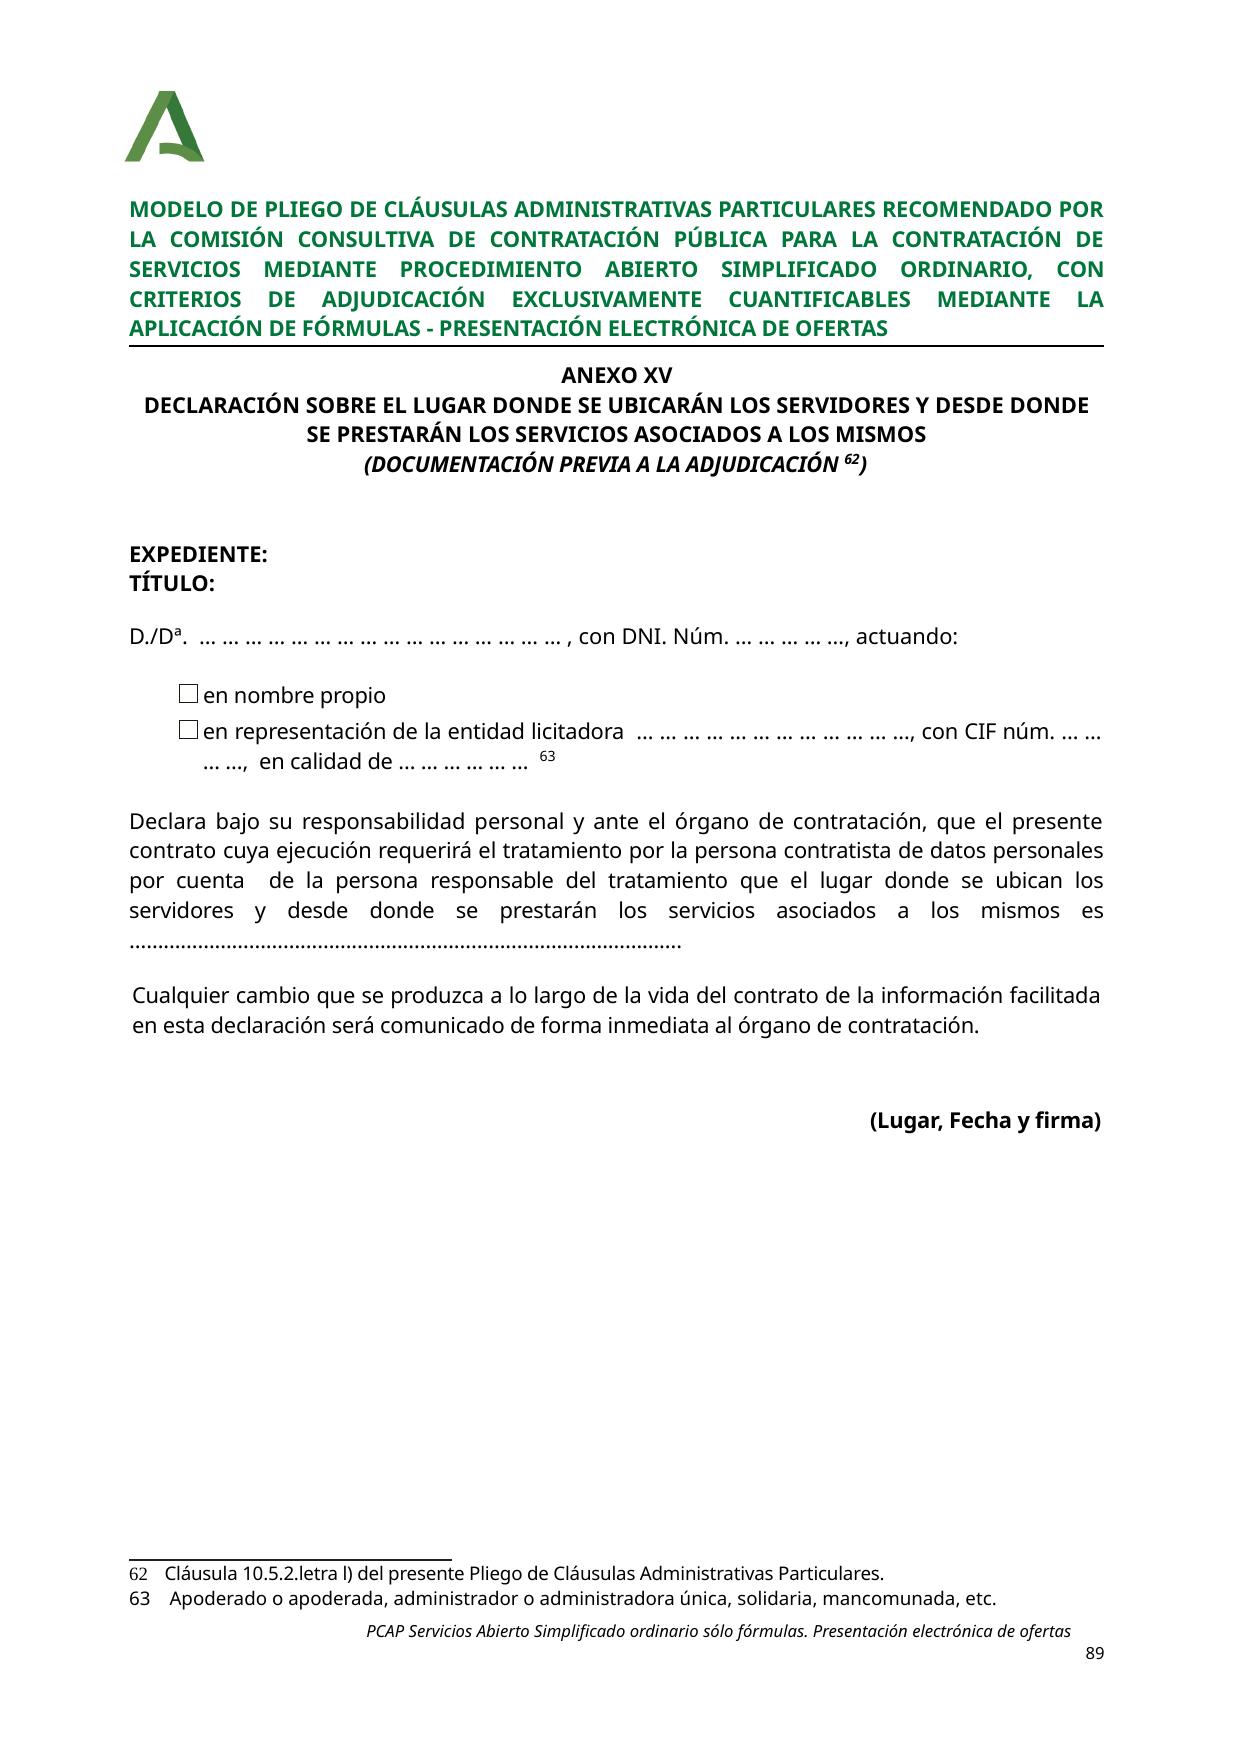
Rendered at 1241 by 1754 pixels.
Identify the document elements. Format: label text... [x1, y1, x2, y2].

text MODELO DE PLIEGO DE CLÁUSULAS ADMINISTRATIVAS PARTICULARES RECOMENDADO POR LA COMISIÓN CONSULTIVA DE CONTRATACIÓN PÚBLICA PARA LA CONTRATACIÓN DE SERVICIOS MEDIANTE PROCEDIMIENTO ABIERTO SIMPLIFICADO ORDINARIO, CON CRITERIOS DE ADJUDICACIÓN EXCLUSIVAMENTE CUANTIFICABLES MEDIANTE LA APLICACIÓN DE FÓRMULAS - PRESENTACIÓN ELECTRÓNICA DE OFERTAS [129, 194, 1104, 345]
text D./Dª. … … … … … … … … … … … … … … … … , con DNI. Núm. … … … … …, actuando: [129, 621, 1104, 651]
text DECLARACIÓN SOBRE EL LUGAR DONDE SE UBICARÁN LOS SERVIDORES Y DESDE DONDE SE PRESTARÁN LOS SERVICIOS ASOCIADOS A LOS MISMOS [129, 390, 1104, 449]
text TÍTULO: [129, 568, 1104, 598]
picture [120, 86, 209, 166]
text (Lugar, Fecha y firma) [129, 1102, 1104, 1135]
text (DOCUMENTACIÓN PREVIA A LA ADJUDICACIÓN ) [129, 449, 1104, 479]
text Apoderado o apoderada, administrador o administradora única, solidaria, mancomunada, etc. [129, 1585, 1104, 1611]
text EXPEDIENTE: [129, 539, 1104, 568]
text Declara bajo su responsabilidad personal y ante el órgano de contratación, que el presente contrato cuya ejecución requerirá el tratamiento por la persona contratista de datos personales por cuenta de la persona responsable del tratamiento que el lugar donde se ubican los servidores y desde donde se prestarán los servicios asociados a los mismos es ……………………………………………………………………………………. [129, 806, 1104, 955]
text en nombre propio [203, 681, 1104, 710]
text en representación de la entidad licitadora … … … … … … … … … … … …, con CIF núm. … … … …, en calidad de … … … … … … [203, 716, 1104, 776]
text ANEXO XV [129, 360, 1104, 390]
text Cláusula 10.5.2.letra l) del presente Pliego de Cláusulas Administrativas Particulares. [129, 1560, 1104, 1585]
text Cualquier cambio que se produzca a lo largo de la vida del contrato de la información facilitada en esta declaración será comunicado de forma inmediata al órgano de contratación. [129, 980, 1104, 1040]
